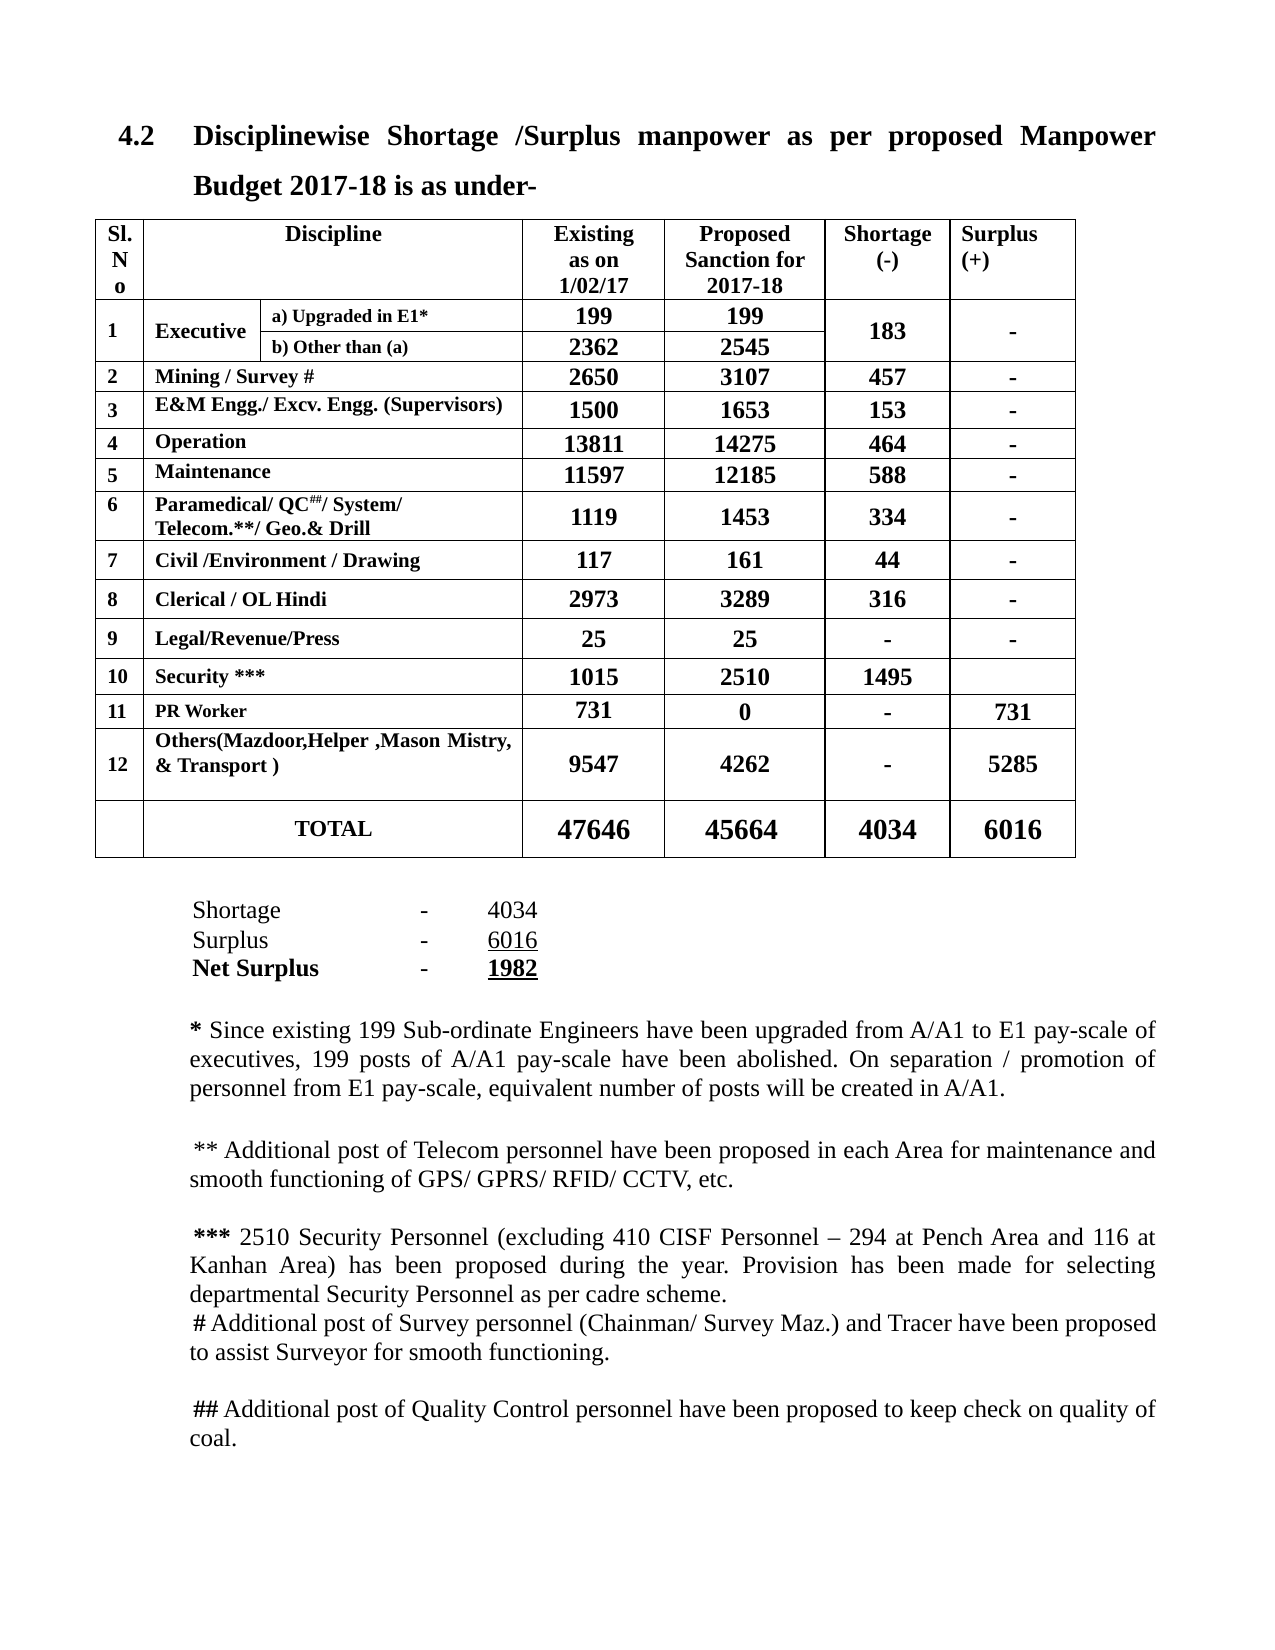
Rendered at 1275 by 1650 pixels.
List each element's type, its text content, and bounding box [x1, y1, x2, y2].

table_cell 199 [665, 300, 824, 331]
table_header Discipline [144, 220, 522, 299]
table_cell 2362 [523, 332, 664, 361]
text # Additional post of Survey personnel (Chainman/ Survey Maz.) and Tracer have been proposed to assist Surveyor for smooth functioning. [189, 1308, 1157, 1366]
table_cell 6016 [951, 801, 1075, 857]
table_cell 161 [665, 541, 824, 578]
table_cell 11597 [523, 459, 664, 491]
table_cell Civil /Environment / Drawing [144, 541, 522, 578]
table_cell 334 [826, 492, 949, 540]
table_cell 316 [826, 580, 949, 617]
table_cell 13811 [523, 429, 664, 458]
table_cell 14275 [665, 429, 824, 458]
table_cell - [826, 695, 949, 727]
table_cell 1495 [826, 659, 949, 694]
table_cell - [951, 362, 1075, 391]
table_cell 0 [665, 695, 824, 727]
table_cell 1 [96, 300, 143, 361]
table_cell - [951, 429, 1075, 458]
table_cell 12185 [665, 459, 824, 491]
text Net Surplus - 1982 [118, 953, 1157, 982]
table_cell 1119 [523, 492, 664, 540]
table_cell 6 [96, 492, 143, 540]
table_cell Security *** [144, 659, 522, 694]
table_cell - [826, 729, 949, 799]
table_cell 11 [96, 695, 143, 727]
text ** Additional post of Telecom personnel have been proposed in each Area for maintenance and smooth functioning of GPS/ GPRS/ RFID/ CCTV, etc. [189, 1136, 1157, 1193]
text ## Additional post of Quality Control personnel have been proposed to keep check on quality of coal. [189, 1394, 1157, 1452]
table_cell 457 [826, 362, 949, 391]
table_cell - [951, 392, 1075, 428]
table_cell - [951, 492, 1075, 540]
table_cell 45664 [665, 801, 824, 857]
table_cell 3 [96, 392, 143, 428]
table_cell 1500 [523, 392, 664, 428]
table_cell Others(Mazdoor,Helper ,Mason Mistry, & Transport ) [144, 729, 522, 799]
table_cell 464 [826, 429, 949, 458]
table_cell a) Upgraded in E1* [261, 300, 522, 331]
table_header Shortage (-) [826, 220, 949, 299]
table_cell 183 [826, 300, 949, 361]
table_cell 1015 [523, 659, 664, 694]
table_cell 2650 [523, 362, 664, 391]
text 4.2 Disciplinewise Shortage /Surplus manpower as per proposed Manpower Budget 2017-18 is as under- [118, 118, 1157, 202]
table_cell 2510 [665, 659, 824, 694]
table_cell 9 [96, 619, 143, 657]
table_cell 4 [96, 429, 143, 458]
table_cell 25 [523, 619, 664, 657]
table_cell PR Worker [144, 695, 522, 727]
table_cell 9547 [523, 729, 664, 799]
table_cell [96, 801, 143, 857]
table_cell b) Other than (a) [261, 332, 522, 361]
table_cell 117 [523, 541, 664, 578]
table_cell Mining / Survey # [144, 362, 522, 391]
table_cell 12 [96, 729, 143, 799]
table_cell 5 [96, 459, 143, 491]
table_cell Operation [144, 429, 522, 458]
table_cell 47646 [523, 801, 664, 857]
table_header Sl.No [96, 220, 143, 299]
table_cell 4262 [665, 729, 824, 799]
table_cell 731 [951, 695, 1075, 727]
table_cell Legal/Revenue/Press [144, 619, 522, 657]
table_cell 44 [826, 541, 949, 578]
table_cell 2 [96, 362, 143, 391]
table_cell Clerical / OL Hindi [144, 580, 522, 617]
table_cell 199 [523, 300, 664, 331]
table_cell E&M Engg./ Excv. Engg. (Supervisors) [144, 392, 522, 428]
table_cell 3289 [665, 580, 824, 617]
table_cell 1653 [665, 392, 824, 428]
table_cell 2973 [523, 580, 664, 617]
table_header Proposed Sanction for 2017-18 [665, 220, 824, 299]
text Shortage - 4034 [118, 891, 1157, 925]
table_cell 2545 [665, 332, 824, 361]
table_cell - [951, 580, 1075, 617]
table_cell 153 [826, 392, 949, 428]
table_header Surplus (+) [951, 220, 1075, 299]
table_cell - [951, 459, 1075, 491]
table_cell 25 [665, 619, 824, 657]
table_cell Executive [144, 300, 260, 361]
table_cell - [826, 619, 949, 657]
table_cell Paramedical/ QC##/ System/ Telecom.**/ Geo.& Drill [144, 492, 522, 540]
text Surplus - 6016 [118, 925, 1157, 953]
table_cell - [951, 541, 1075, 578]
table_cell 3107 [665, 362, 824, 391]
table_cell 7 [96, 541, 143, 578]
table_cell TOTAL [144, 801, 522, 857]
table_cell 8 [96, 580, 143, 617]
table_cell 4034 [826, 801, 949, 857]
table_cell 588 [826, 459, 949, 491]
table_cell 5285 [951, 729, 1075, 799]
table_cell 731 [523, 695, 664, 727]
table_cell 10 [96, 659, 143, 694]
table_header Existing as on 1/02/17 [523, 220, 664, 299]
table_cell [951, 659, 1075, 694]
text * Since existing 199 Sub-ordinate Engineers have been upgraded from A/A1 to E1 pay-scale of executives, 199 posts of A/A1 pay-scale have been abolished. On separation / promotion of personnel from E1 pay-scale, equivalent number of posts will be created in A/A1. [152, 1011, 1157, 1102]
table_cell 1453 [665, 492, 824, 540]
table_cell Maintenance [144, 459, 522, 491]
table_cell - [951, 300, 1075, 361]
table_cell - [951, 619, 1075, 657]
text *** 2510 Security Personnel (excluding 410 CISF Personnel – 294 at Pench Area and 116 at Kanhan Area) has been proposed during the year. Provision has been made for selecting departmental Security Personnel as per cadre scheme. [189, 1222, 1157, 1308]
